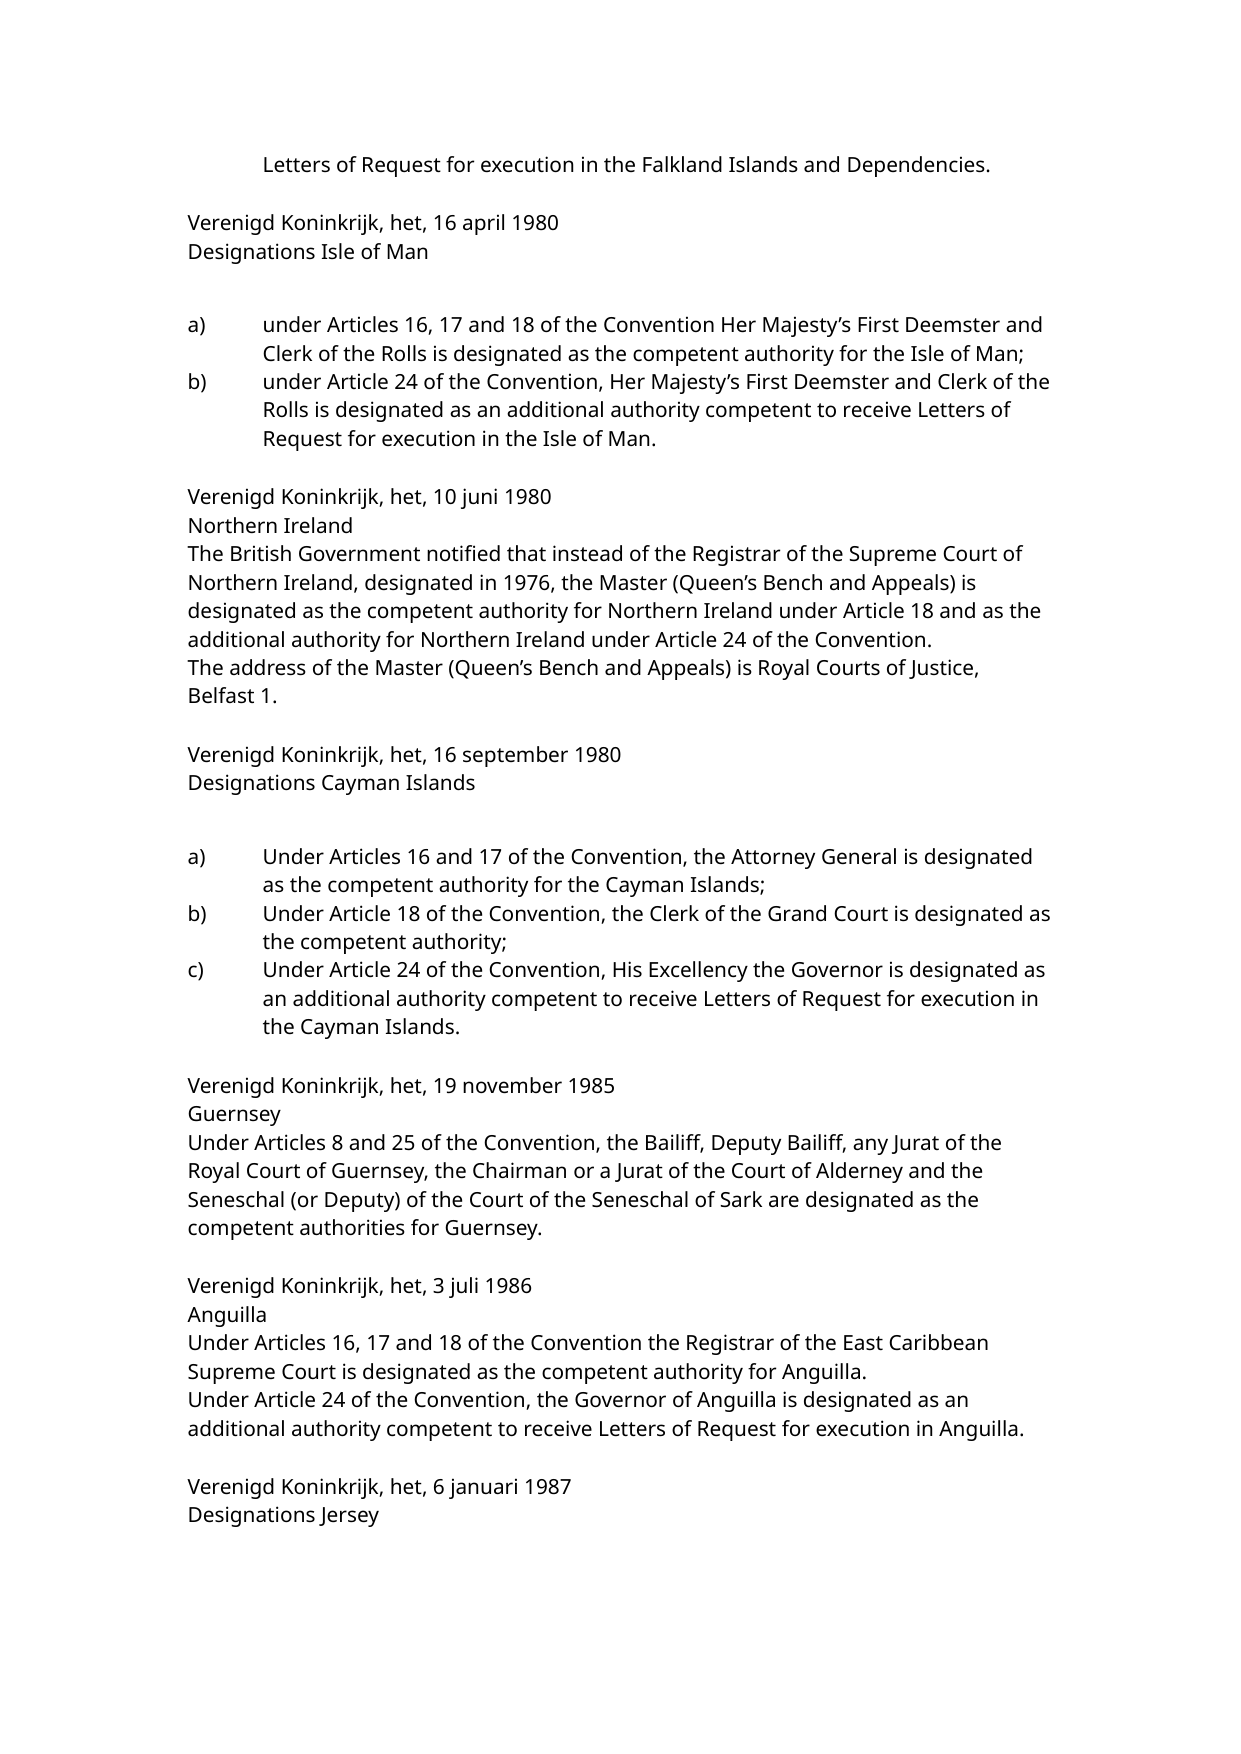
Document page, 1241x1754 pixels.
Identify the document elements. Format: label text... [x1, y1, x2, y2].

text The address of the Master (Queen’s Bench and Appeals) is Royal Courts of Justice, Belfast 1. [187, 653, 1053, 710]
text Guernsey [187, 1099, 1053, 1128]
text Verenigd Koninkrijk, het, 19 november 1985 [187, 1071, 1053, 1099]
list Under Article 24 of the Convention, His Excellency the Governor is designated as an additional authority competent to receive Letters of Request for execution in the Cayman Islands. [187, 956, 1053, 1041]
text Designations Isle of Man [187, 237, 1053, 265]
text Under Articles 16, 17 and 18 of the Convention the Registrar of the East Caribbean Supreme Court is designated as the competent authority for Anguilla. [187, 1328, 1053, 1385]
text Verenigd Koninkrijk, het, 10 juni 1980 [187, 482, 1053, 511]
text Designations Cayman Islands [187, 768, 1053, 797]
list Letters of Request for execution in the Falkland Islands and Dependencies. [187, 150, 1053, 178]
text Verenigd Koninkrijk, het, 16 april 1980 [187, 208, 1053, 237]
text Verenigd Koninkrijk, het, 3 juli 1986 [187, 1272, 1053, 1300]
text The British Government notified that instead of the Registrar of the Supreme Court of Northern Ireland, designated in 1976, the Master (Queen’s Bench and Appeals) is designated as the competent authority for Northern Ireland under Article 18 and as the additional authority for Northern Ireland under Article 24 of the Convention. [187, 539, 1053, 653]
text Verenigd Koninkrijk, het, 16 september 1980 [187, 740, 1053, 768]
text Under Articles 8 and 25 of the Convention, the Bailiff, Deputy Bailiff, any Jurat of the Royal Court of Guernsey, the Chairman or a Jurat of the Court of Alderney and the Seneschal (or Deputy) of the Court of the Seneschal of Sark are designated as the competent authorities for Guernsey. [187, 1128, 1053, 1242]
text Anguilla [187, 1300, 1053, 1328]
list Under Articles 16 and 17 of the Convention, the Attorney General is designated as the competent authority for the Cayman Islands; [187, 842, 1053, 899]
text Verenigd Koninkrijk, het, 6 januari 1987 [187, 1472, 1053, 1501]
text Northern Ireland [187, 511, 1053, 539]
list under Articles 16, 17 and 18 of the Convention Her Majesty’s First Deemster and Clerk of the Rolls is designated as the competent authority for the Isle of Man; [187, 310, 1053, 367]
list Under Article 18 of the Convention, the Clerk of the Grand Court is designated as the competent authority; [187, 899, 1053, 956]
text Designations Jersey [187, 1501, 1053, 1529]
text Under Article 24 of the Convention, the Governor of Anguilla is designated as an additional authority competent to receive Letters of Request for execution in Anguilla. [187, 1385, 1053, 1442]
list under Article 24 of the Convention, Her Majesty’s First Deemster and Clerk of the Rolls is designated as an additional authority competent to receive Letters of Request for execution in the Isle of Man. [187, 367, 1053, 452]
